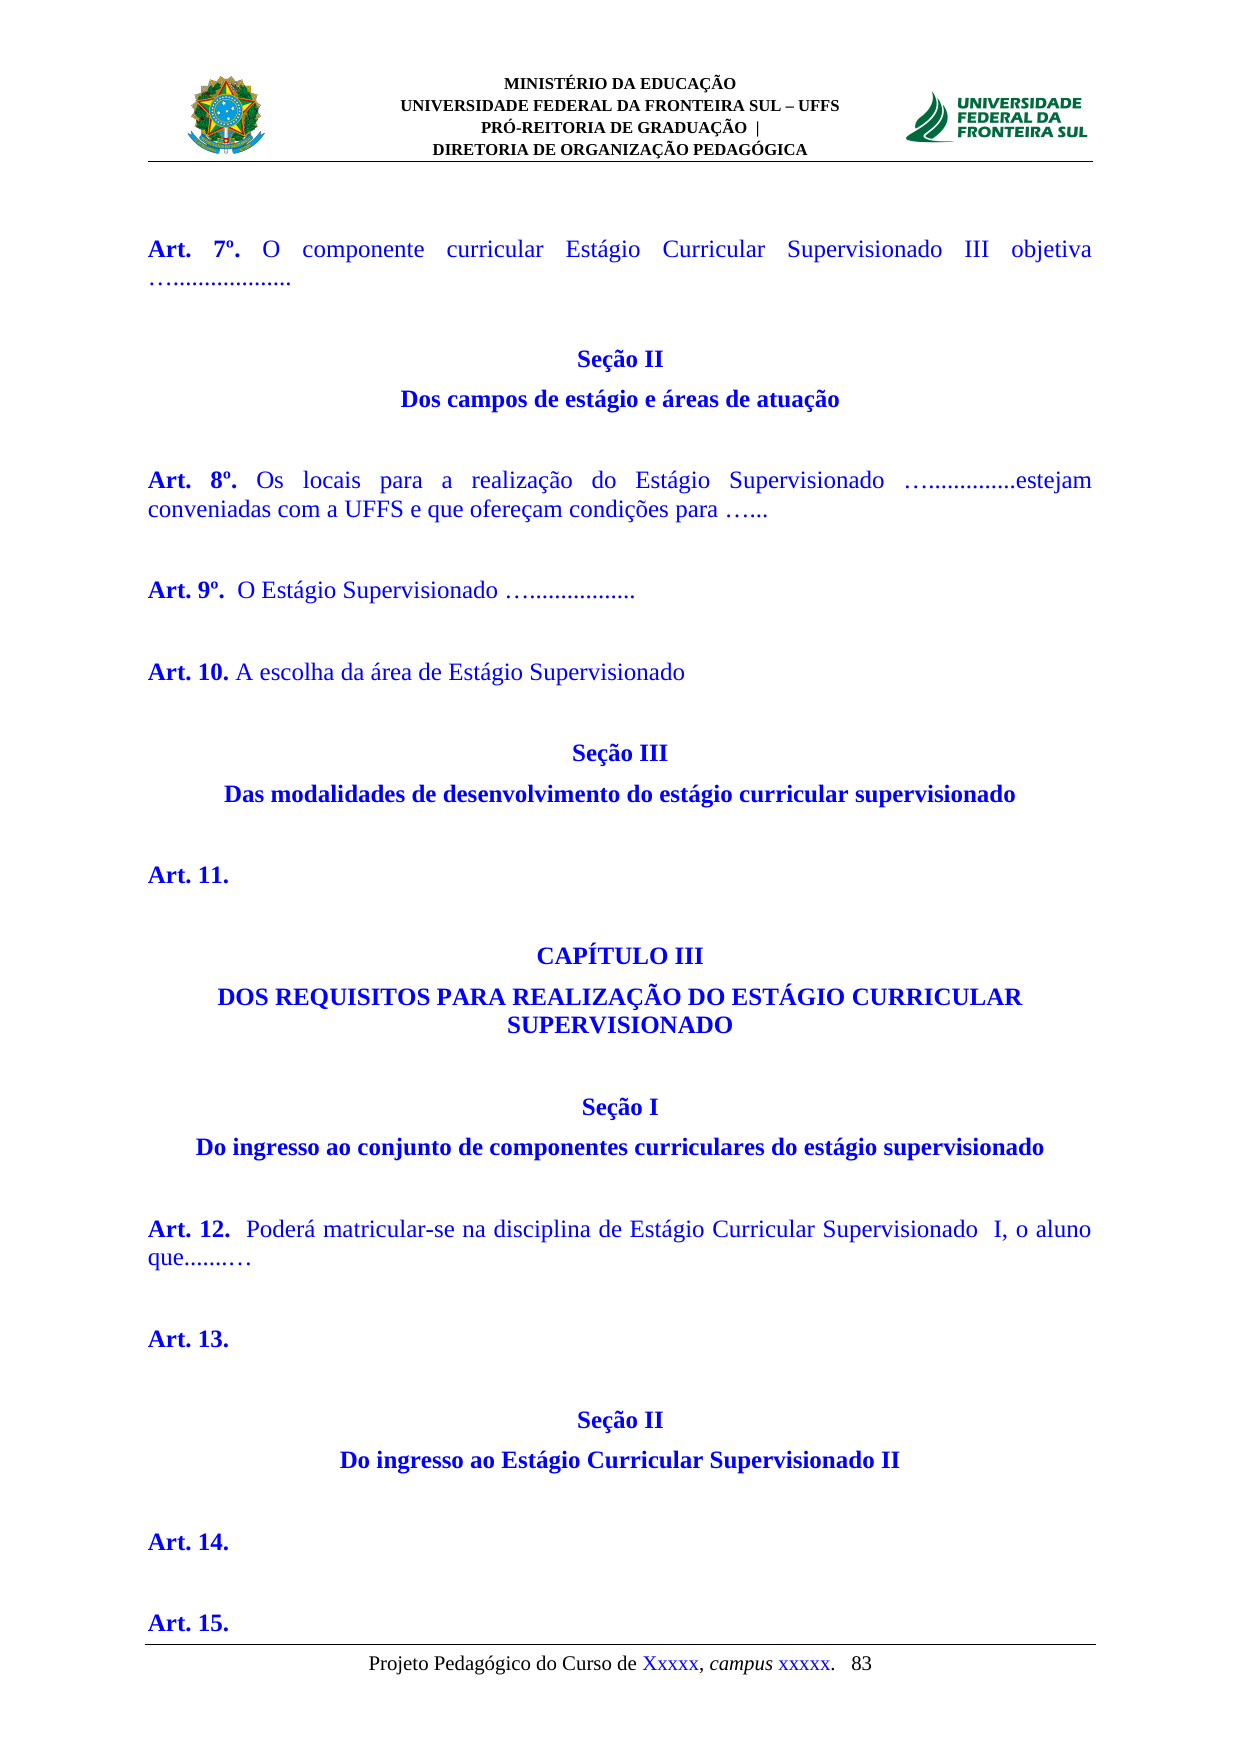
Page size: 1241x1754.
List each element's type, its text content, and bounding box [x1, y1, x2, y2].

picture [187, 76, 265, 154]
text Do ingresso ao conjunto de componentes curriculares do estágio supervisionado [148, 1132, 1093, 1161]
text Art. 11. [148, 860, 1093, 889]
text Art. 12. Poderá matricular-se na disciplina de Estágio Curricular Supervisionado I, o aluno que.......… [148, 1214, 1093, 1271]
text Seção I [148, 1092, 1093, 1121]
text Seção III [148, 738, 1093, 767]
text Art. 7º. O componente curricular Estágio Curricular Supervisionado III objetiva …................... [148, 234, 1093, 291]
text Art. 13. [148, 1324, 1093, 1352]
text Do ingresso ao Estágio Curricular Supervisionado II [148, 1446, 1093, 1474]
text Dos campos de estágio e áreas de atuação [148, 384, 1093, 413]
picture [903, 90, 1090, 146]
text Seção II [148, 1405, 1093, 1434]
text DOS REQUISITOS PARA REALIZAÇÃO DO ESTÁGIO CURRICULAR SUPERVISIONADO [148, 982, 1093, 1039]
text Art. 9º. O Estágio Supervisionado …................. [148, 576, 1093, 604]
text Art. 8º. Os locais para a realização do Estágio Supervisionado …..............estejam conveniadas com a UFFS e que ofereçam condições para …... [148, 466, 1093, 523]
text Art. 14. [148, 1527, 1093, 1556]
text Das modalidades de desenvolvimento do estágio curricular supervisionado [148, 779, 1093, 807]
text Art. 15. [148, 1608, 1093, 1637]
text Seção II [148, 344, 1093, 372]
text CAPÍTULO III [148, 941, 1093, 970]
text Art. 10. A escolha da área de Estágio Supervisionado [148, 657, 1093, 686]
